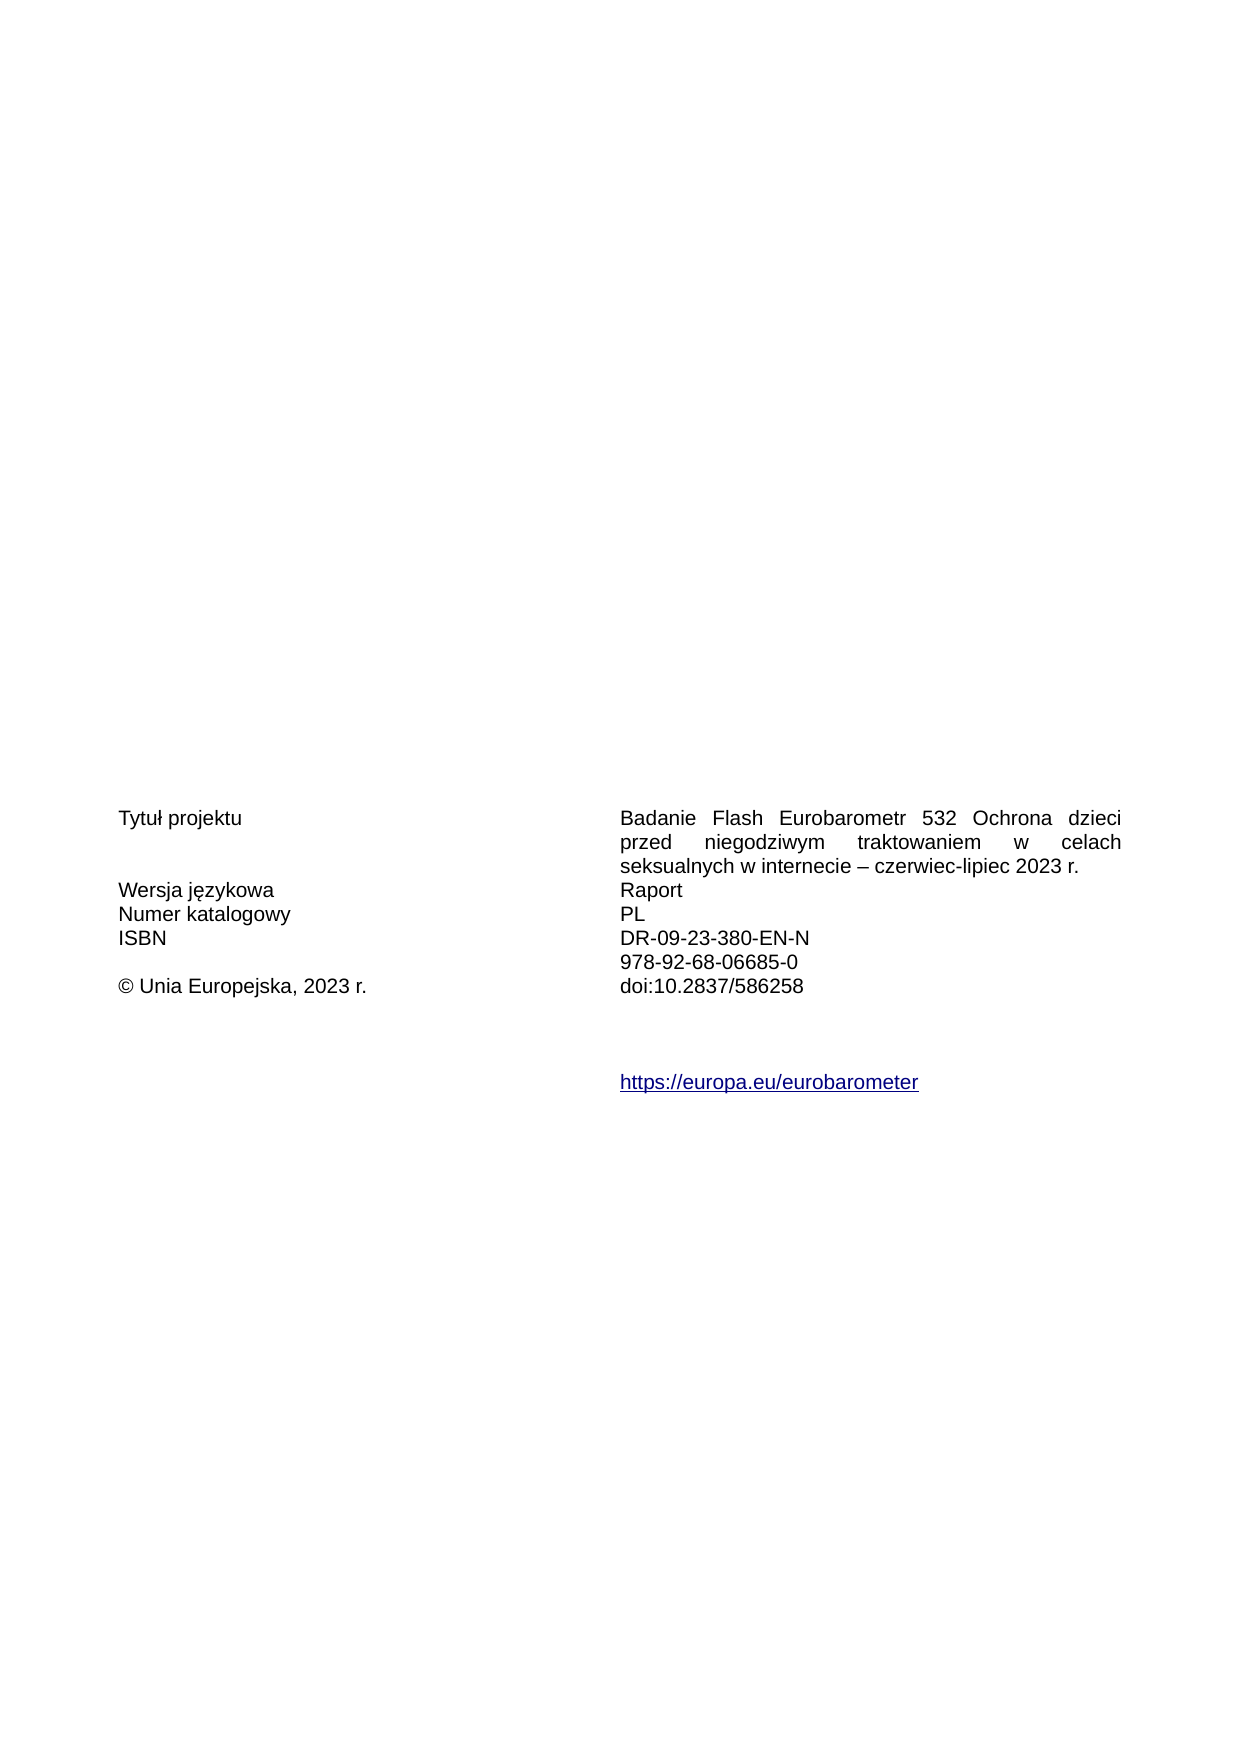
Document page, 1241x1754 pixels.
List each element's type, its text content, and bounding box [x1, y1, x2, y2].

table_header Tytuł projektu Wersja językowa Numer katalogowy ISBN © Unia Europejska, 2023 r. [118, 806, 620, 1094]
table_header Badanie Flash Eurobarometr 532 Ochrona dzieci przed niegodziwym traktowaniem w celach seksualnych w internecie – czerwiec-lipiec 2023 r. Raport PL DR-09-23-380-EN-N 978-92-68-06685-0 doi:10.2837/586258 https://europa.eu/eurobarometer [620, 806, 1122, 1094]
